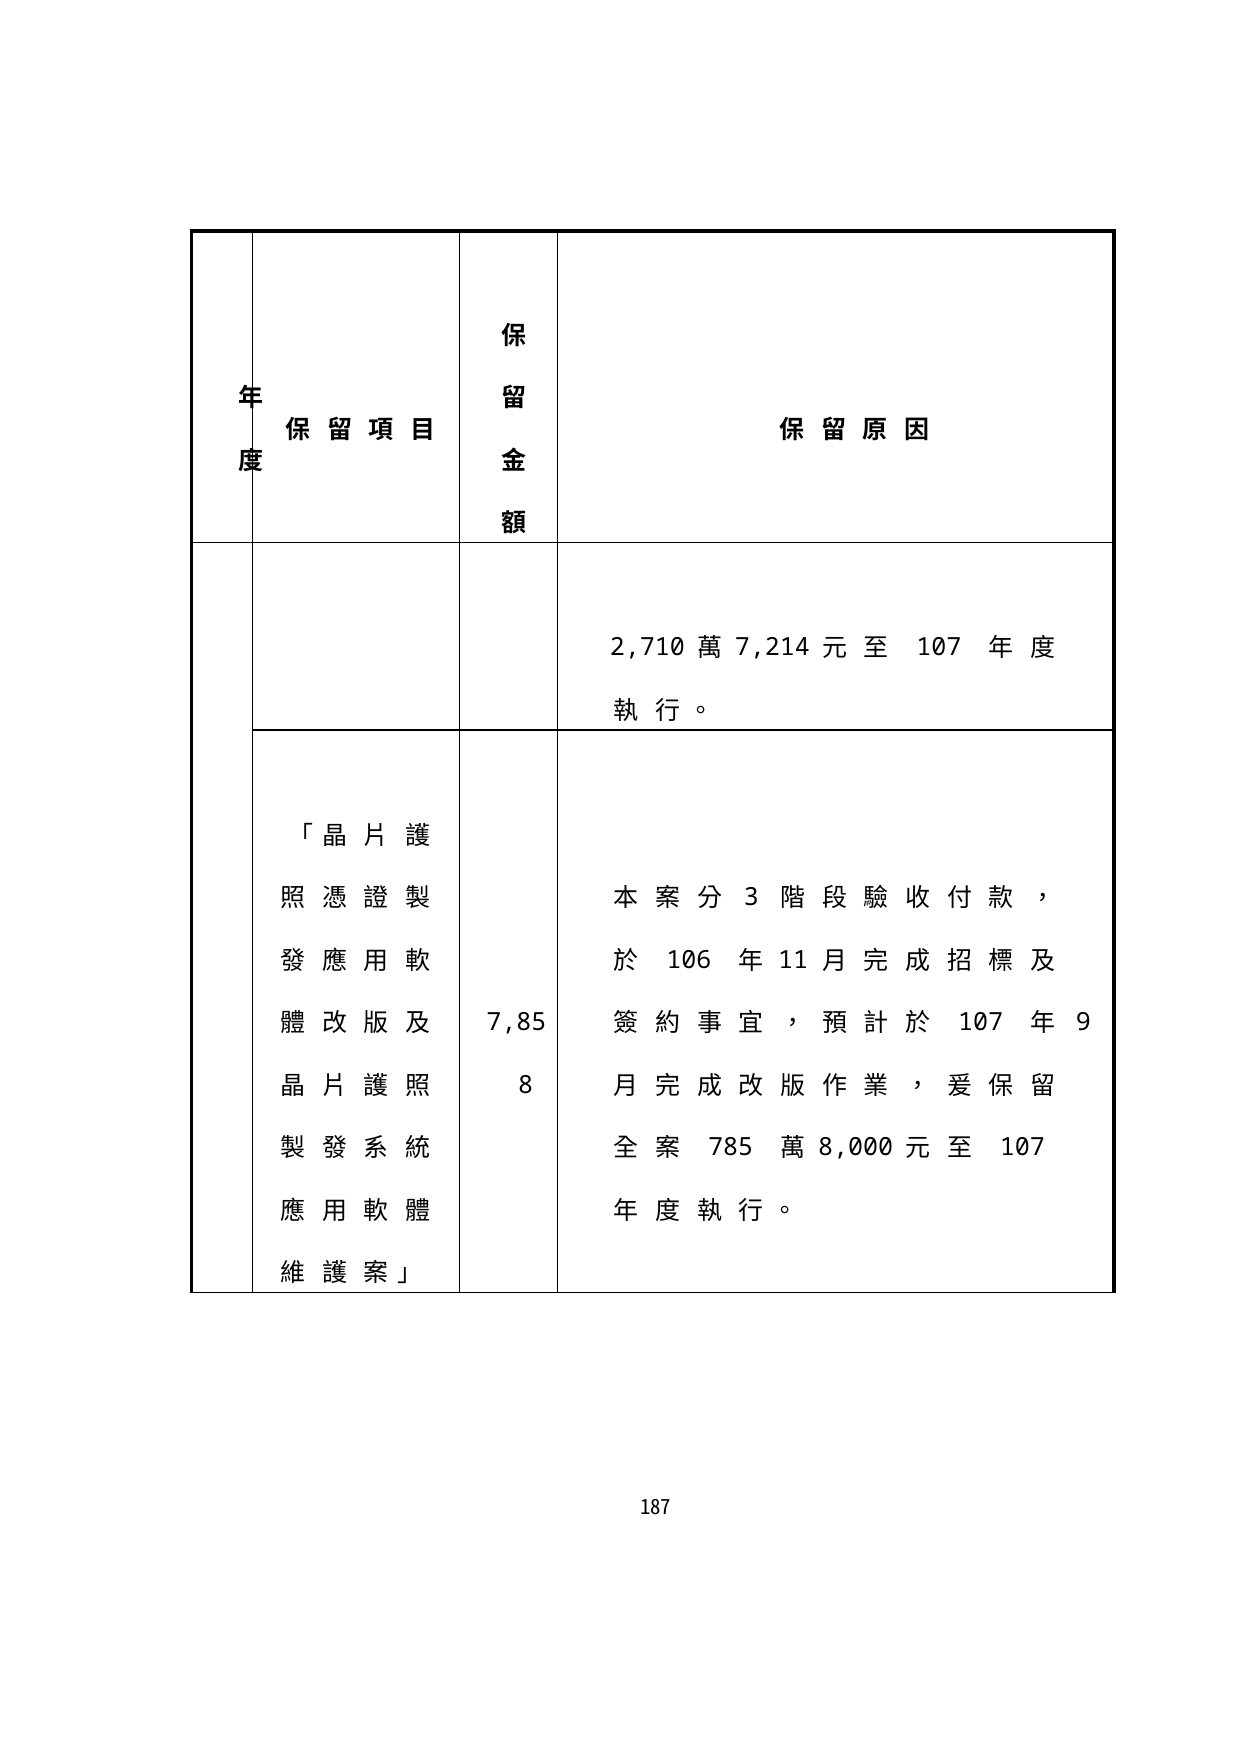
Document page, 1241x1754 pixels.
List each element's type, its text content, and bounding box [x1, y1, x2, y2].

table_header 年度 [193, 233, 252, 542]
table_header 保留項目 [253, 233, 459, 542]
table_cell 7,858 [460, 731, 557, 1292]
table_cell 2,710萬7,214元至107年度執行。 [558, 543, 1112, 729]
table_cell 「晶片護照憑證製發應用軟體改版及晶片護照製發系統應用軟體維護案」 [253, 731, 459, 1292]
table_cell [460, 543, 557, 729]
table_cell 本案分3階段驗收付款，於106年11月完成招標及簽約事宜，預計於107年9月完成改版作業，爰保留全案785萬8,000元至107年度執行。 [558, 731, 1112, 1292]
table_cell [193, 543, 252, 1292]
table_cell [253, 543, 459, 729]
table_header 保留原因 [558, 233, 1112, 542]
table_header 保留金額 [460, 233, 557, 542]
